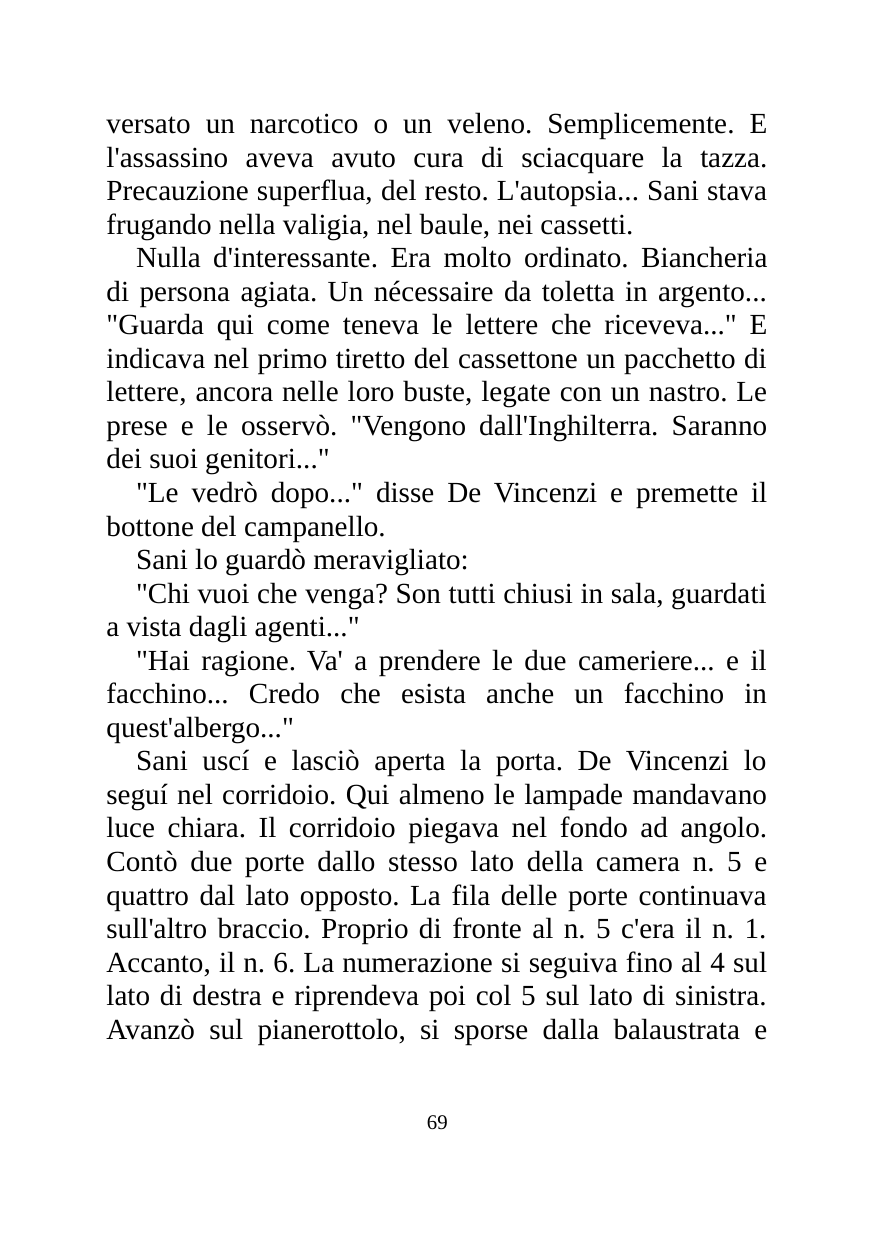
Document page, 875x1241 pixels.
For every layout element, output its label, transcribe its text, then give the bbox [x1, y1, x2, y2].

text Sani lo guardò meravigliato: [106, 542, 768, 576]
text "Le vedrò dopo..." disse De Vincenzi e premette il bottone del campanello. [106, 475, 768, 542]
text "Chi vuoi che venga? Son tutti chiusi in sala, guardati a vista dagli agenti..." [106, 576, 768, 643]
text versato un narcotico o un veleno. Semplicemente. E l'assassino aveva avuto cura di sciacquare la tazza. Precauzione superflua, del resto. L'autopsia... Sani stava frugando nella valigia, nel baule, nei cassetti. [106, 106, 768, 240]
text Nulla d'interessante. Era molto ordinato. Biancheria di persona agiata. Un nécessaire da toletta in argento... "Guarda qui come teneva le lettere che riceveva..." E indicava nel primo tiretto del cassettone un pacchetto di lettere, ancora nelle loro buste, legate con un nastro. Le prese e le osservò. "Vengono dall'Inghilterra. Saranno dei suoi genitori..." [106, 240, 768, 475]
text Sani uscí e lasciò aperta la porta. De Vincenzi lo seguí nel corridoio. Qui almeno le lampade mandavano luce chiara. Il corridoio piegava nel fondo ad angolo. Contò due porte dallo stesso lato della camera n. 5 e quattro dal lato opposto. La fila delle porte continuava sull'altro braccio. Proprio di fronte al n. 5 c'era il n. 1. Accanto, il n. 6. La numerazione si seguiva fino al 4 sul lato di destra e riprendeva poi col 5 sul lato di sinistra. Avanzò sul pianerottolo, si sporse dalla balaustrata e [106, 743, 768, 1045]
text "Hai ragione. Va' a prendere le due cameriere... e il facchino... Credo che esista anche un facchino in quest'albergo..." [106, 643, 768, 743]
